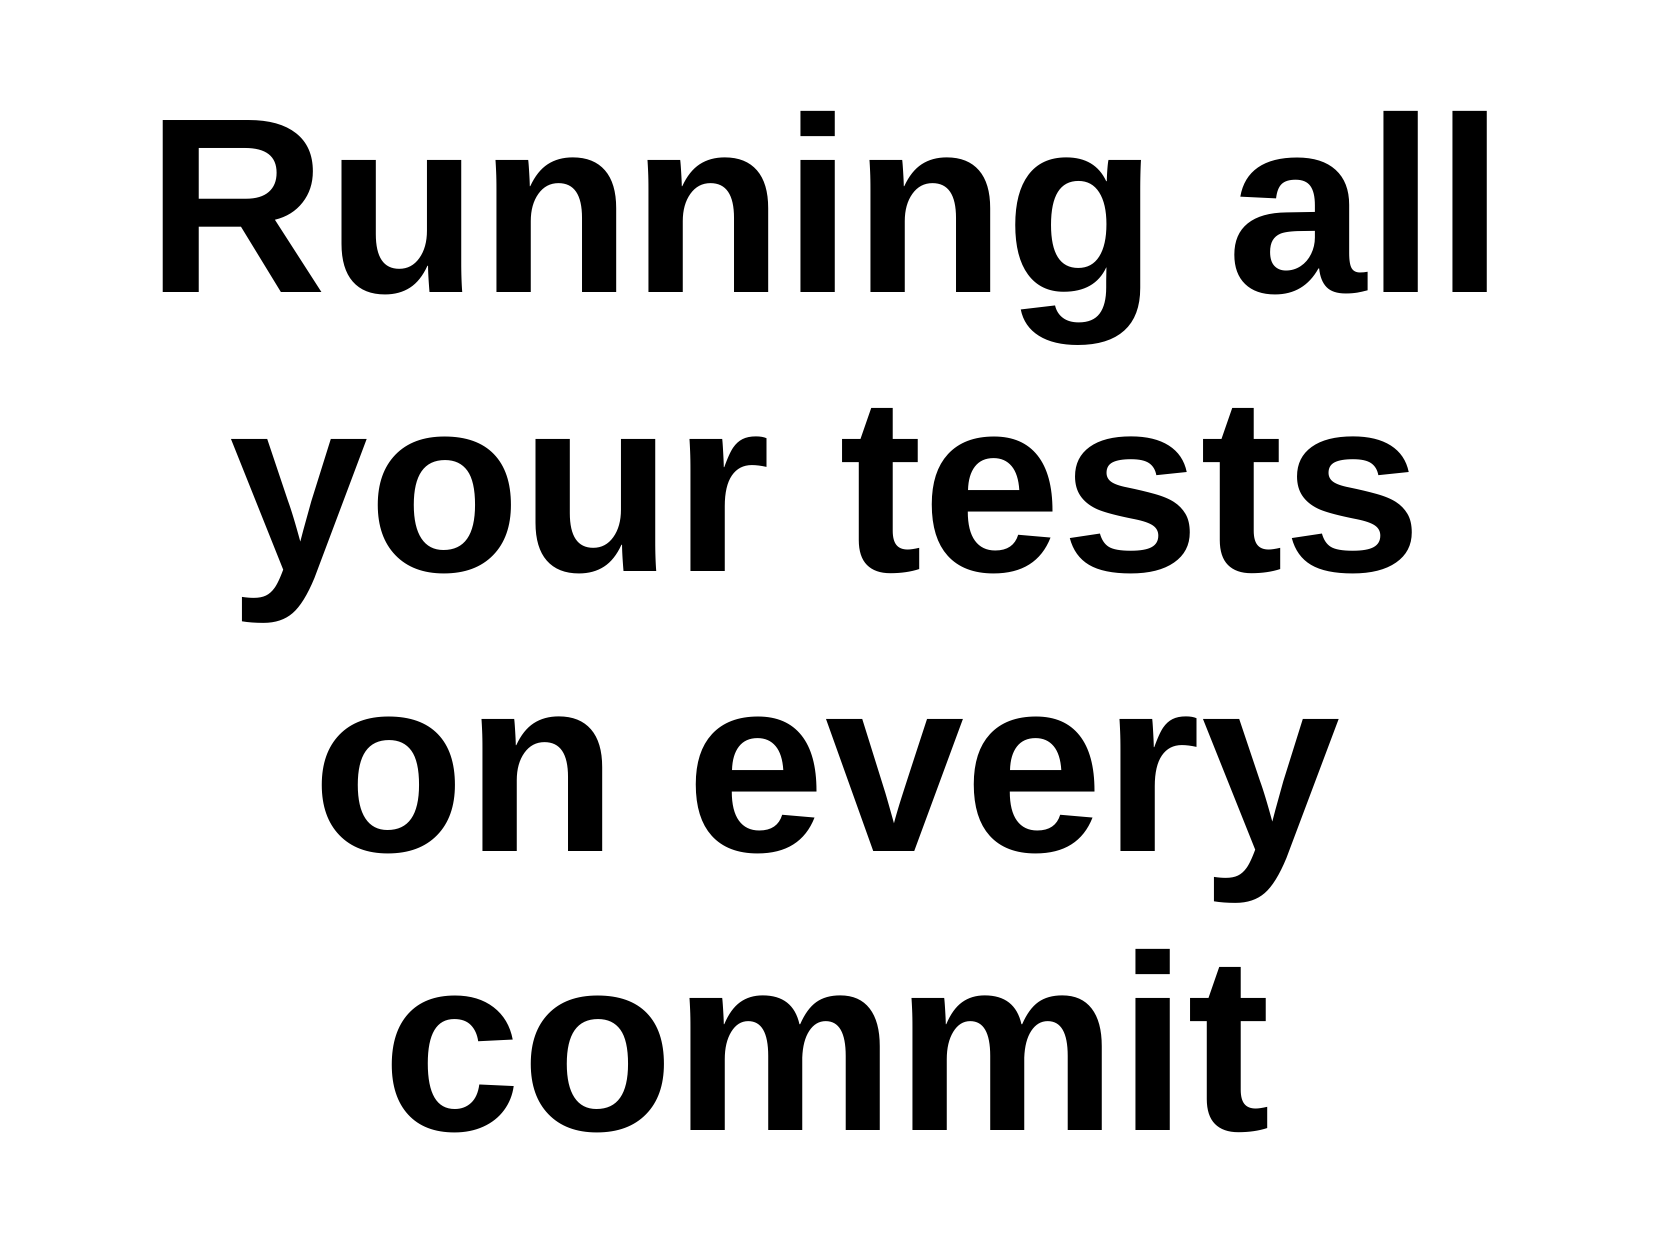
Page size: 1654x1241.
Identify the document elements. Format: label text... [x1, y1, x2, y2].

title Running all your tests on every commit [82, 49, 1571, 1201]
